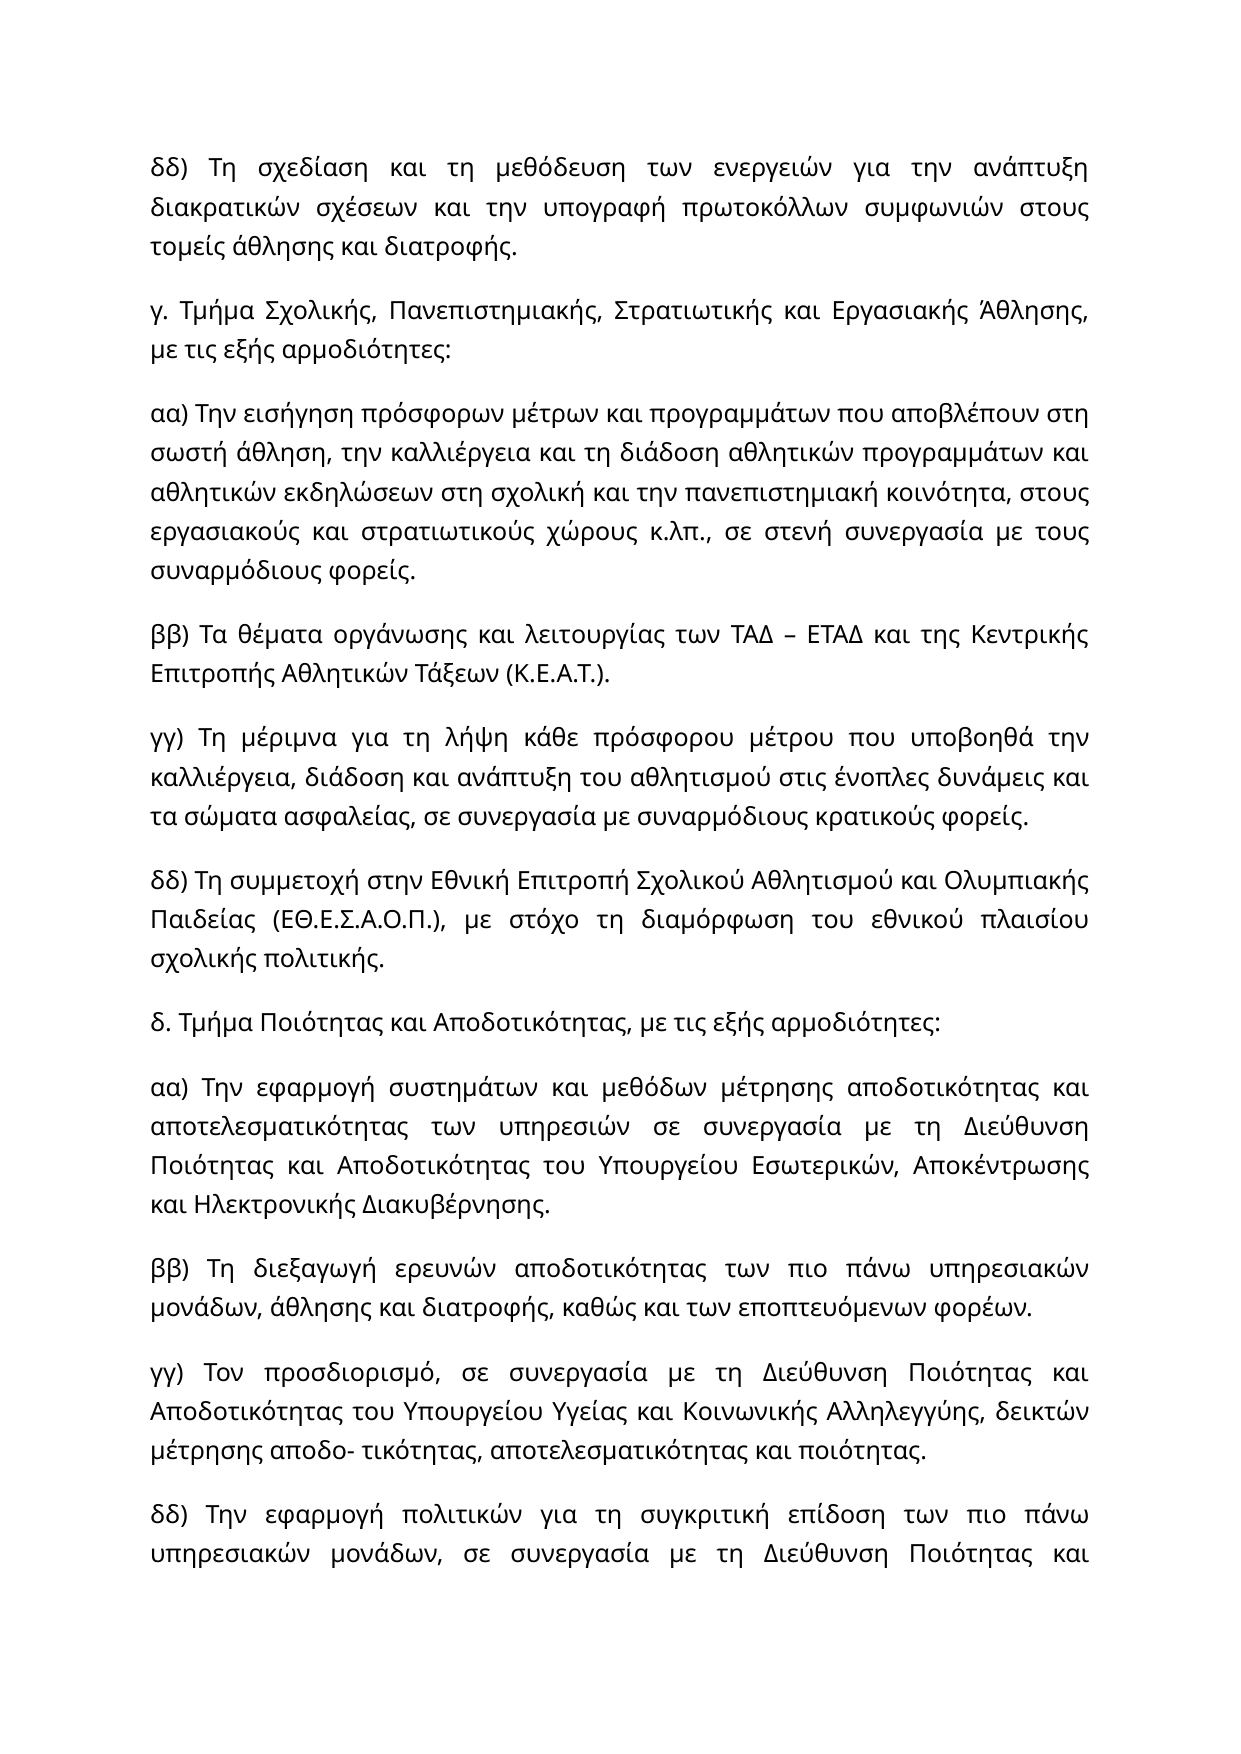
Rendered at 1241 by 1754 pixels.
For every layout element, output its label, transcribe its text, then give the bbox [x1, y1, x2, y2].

text γγ) Τη μέριμνα για τη λήψη κάθε πρόσφορου μέτρου που υποβοηθά την καλλιέργεια, διάδοση και ανάπτυξη του αθλητισμού στις ένοπλες δυνάμεις και τα σώματα ασφαλείας, σε συνεργασία με συναρμόδιους κρατικούς φορείς. [150, 720, 1090, 832]
text γ. Τμήμα Σχολικής, Πανεπιστημιακής, Στρατιωτικής και Εργασιακής Άθλησης, με τις εξής αρμοδιότητες: [150, 292, 1090, 366]
text αα) Την εισήγηση πρόσφορων μέτρων και προγραμμάτων που αποβλέπουν στη σωστή άθληση, την καλλιέργεια και τη διάδοση αθλητικών προγραμμάτων και αθλητικών εκδηλώσεων στη σχολική και την πανεπιστημιακή κοινότητα, στους εργασιακούς και στρατιωτικούς χώρους κ.λπ., σε στενή συνεργασία με τους συναρμόδιους φορείς. [150, 396, 1090, 587]
text δ. Τμήμα Ποιότητας και Αποδοτικότητας, με τις εξής αρμοδιότητες: [150, 1005, 1090, 1039]
text δδ) Τη συμμετοχή στην Εθνική Επιτροπή Σχολικού Αθλητισμού και Ολυμπιακής Παιδείας (ΕΘ.Ε.Σ.Α.Ο.Π.), με στόχο τη διαμόρφωση του εθνικού πλαισίου σχολικής πολιτικής. [150, 862, 1090, 975]
text δδ) Τη σχεδίαση και τη μεθόδευση των ενεργειών για την ανάπτυξη διακρατικών σχέσεων και την υπογραφή πρωτοκόλλων συμφωνιών στους τομείς άθλησης και διατροφής. [150, 150, 1090, 262]
text δδ) Την εφαρμογή πολιτικών για τη συγκριτική επίδοση των πιο πάνω υπηρεσιακών μονάδων, σε συνεργασία με τη Διεύθυνση Ποιότητας και [150, 1497, 1090, 1570]
text αα) Την εφαρμογή συστημάτων και μεθόδων μέτρησης αποδοτικότητας και αποτελεσματικότητας των υπηρεσιών σε συνεργασία με τη Διεύθυνση Ποιότητας και Αποδοτικότητας του Υπουργείου Εσωτερικών, Αποκέντρωσης και Ηλεκτρονικής Διακυβέρνησης. [150, 1069, 1090, 1221]
text ββ) Τα θέματα οργάνωσης και λειτουργίας των ΤΑΔ – ΕΤΑΔ και της Κεντρικής Επιτροπής Αθλητικών Τάξεων (Κ.Ε.Α.Τ.). [150, 617, 1090, 690]
text γγ) Τον προσδιορισμό, σε συνεργασία με τη Διεύθυνση Ποιότητας και Αποδοτικότητας του Υπουργείου Υγείας και Κοινωνικής Αλληλεγγύης, δεικτών μέτρησης αποδο- τικότητας, αποτελεσματικότητας και ποιότητας. [150, 1354, 1090, 1467]
text ββ) Τη διεξαγωγή ερευνών αποδοτικότητας των πιο πάνω υπηρεσιακών μονάδων, άθλησης και διατροφής, καθώς και των εποπτευόμενων φορέων. [150, 1251, 1090, 1324]
